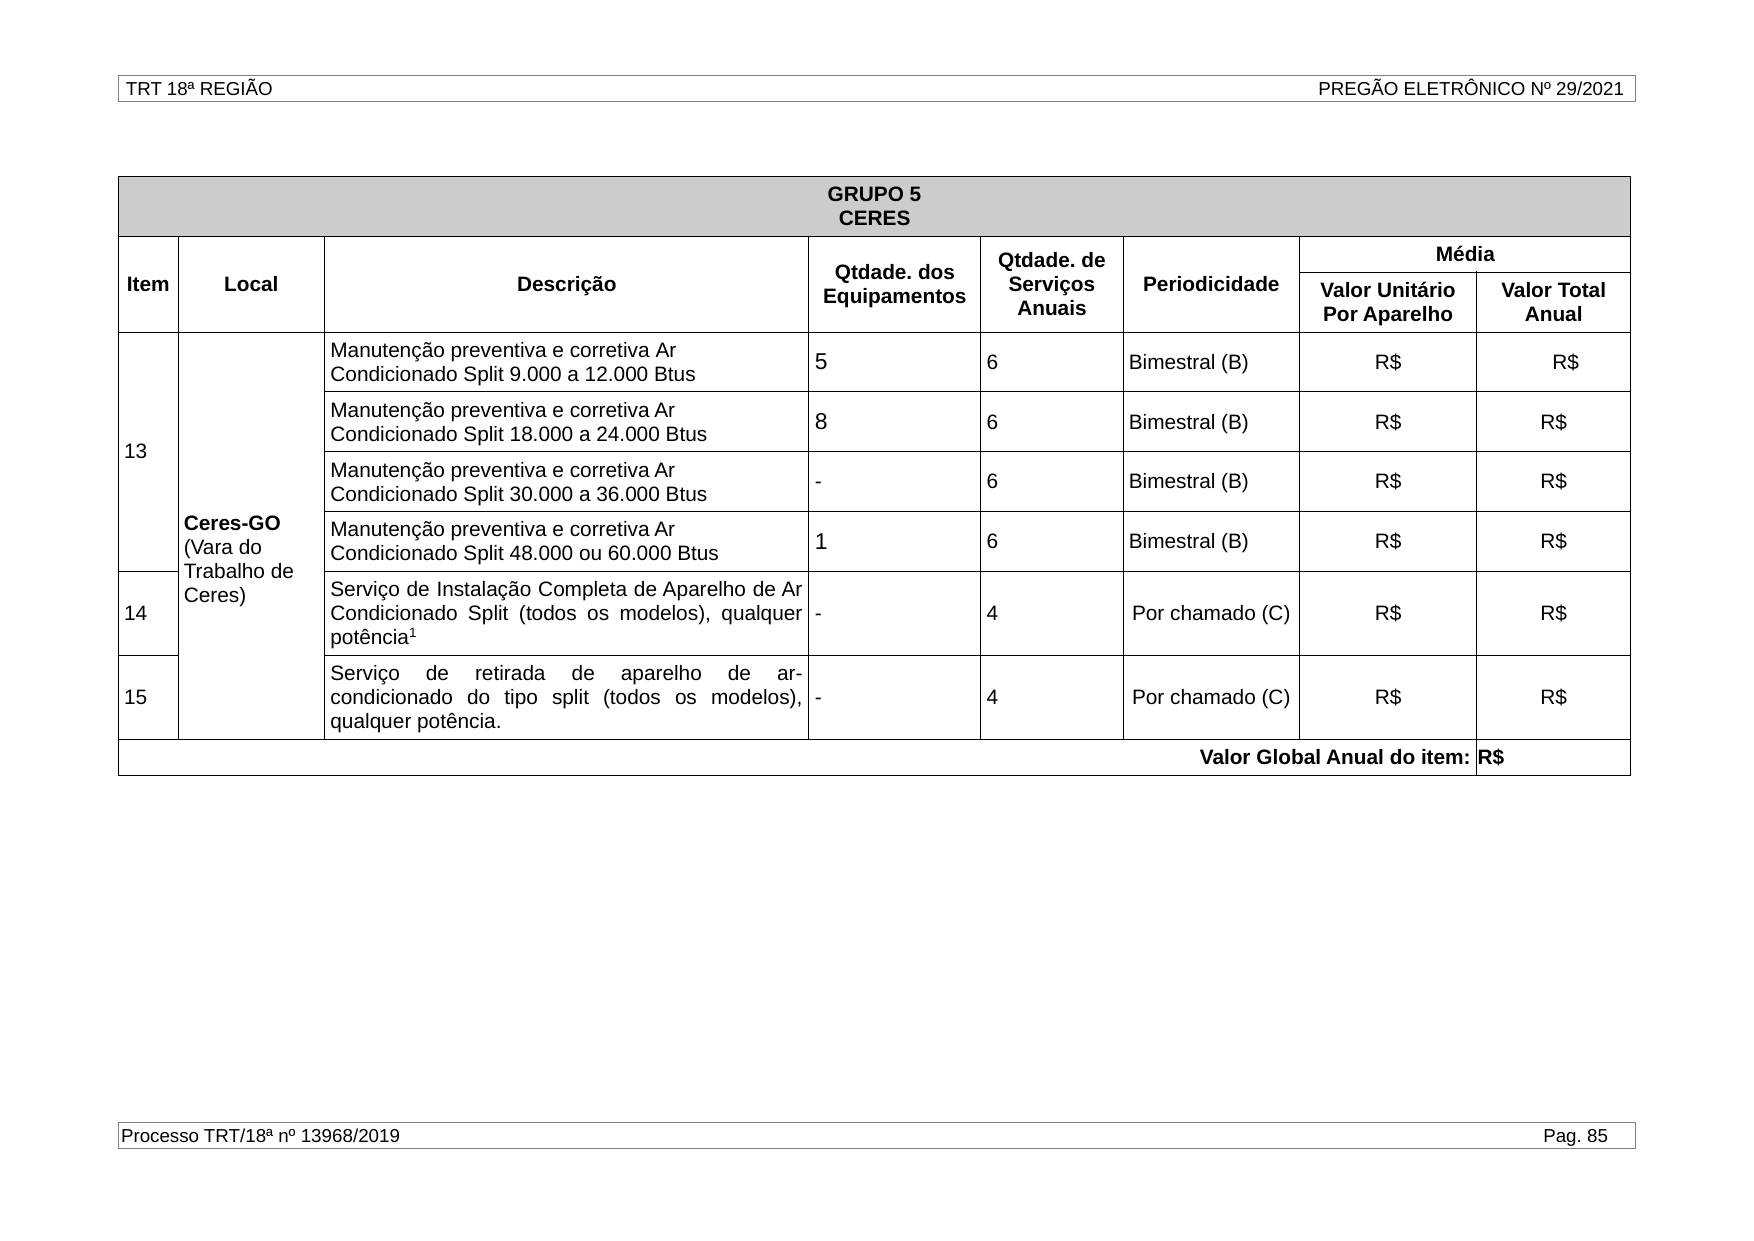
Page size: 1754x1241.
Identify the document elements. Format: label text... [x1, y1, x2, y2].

table_cell R$ [1477, 512, 1630, 571]
table_cell Local [179, 237, 324, 331]
table_cell R$ [1300, 512, 1476, 571]
table_cell Manutenção preventiva e corretiva Ar Condicionado Split 48.000 ou 60.000 Btus [325, 512, 808, 571]
table_cell 5 [809, 333, 980, 391]
table_cell 6 [981, 333, 1123, 391]
table_cell Manutenção preventiva e corretiva Ar Condicionado Split 18.000 a 24.000 Btus [325, 392, 808, 451]
table_cell - [809, 452, 980, 511]
table_cell Bimestral (B) [1124, 392, 1299, 451]
table_cell 14 [119, 572, 178, 655]
table_cell Serviço de Instalação Completa de Aparelho de Ar Condicionado Split (todos os modelos), qualquer potência1 [325, 572, 808, 655]
table_cell Por chamado (C) [1124, 656, 1299, 739]
table_cell R$ [1477, 572, 1630, 655]
table_cell Bimestral (B) [1124, 452, 1299, 511]
table_cell 4 [981, 572, 1123, 655]
table_cell 6 [981, 452, 1123, 511]
table_cell R$ [1300, 333, 1476, 391]
table_cell Qtdade. de Serviços Anuais [981, 237, 1123, 331]
table_cell R$ [1300, 656, 1476, 739]
table_cell Manutenção preventiva e corretiva Ar Condicionado Split 30.000 a 36.000 Btus [325, 452, 808, 511]
table_cell Valor Unitário Por Aparelho [1300, 273, 1476, 331]
table_cell R$ [1300, 392, 1476, 451]
table_cell 15 [119, 656, 178, 739]
table_cell 8 [809, 392, 980, 451]
table_cell Serviço de retirada de aparelho de ar-condicionado do tipo split (todos os modelos), qualquer potência. [325, 656, 808, 739]
table_cell 13 [119, 333, 178, 571]
table_cell - [809, 572, 980, 655]
table_cell 6 [981, 392, 1123, 451]
table_cell Qtdade. dos Equipamentos [809, 237, 980, 331]
table_cell Valor Global Anual do item: [119, 740, 1476, 774]
table_cell Periodicidade [1124, 237, 1299, 331]
table_cell 1 [809, 512, 980, 571]
table_cell R$ [1300, 452, 1476, 511]
table_cell R$ [1300, 572, 1476, 655]
table_cell Manutenção preventiva e corretiva Ar Condicionado Split 9.000 a 12.000 Btus [325, 333, 808, 391]
table_cell R$ [1477, 740, 1630, 774]
table_cell Ceres-GO (Vara do Trabalho de Ceres) [179, 333, 324, 739]
table_cell Média [1300, 237, 1630, 271]
table_cell Valor Total Anual [1477, 273, 1630, 331]
table_header GRUPO 5 CERES [119, 177, 1630, 236]
table_cell - [809, 656, 980, 739]
table_cell R$ [1477, 392, 1630, 451]
table_cell 4 [981, 656, 1123, 739]
table_cell Descrição [325, 237, 808, 331]
table_cell Bimestral (B) [1124, 512, 1299, 571]
table_cell 6 [981, 512, 1123, 571]
table_cell R$ [1477, 333, 1630, 391]
table_cell Item [119, 237, 178, 331]
table_cell R$ [1477, 656, 1630, 739]
table_cell Bimestral (B) [1124, 333, 1299, 391]
table_cell R$ [1477, 452, 1630, 511]
table_cell Por chamado (C) [1124, 572, 1299, 655]
